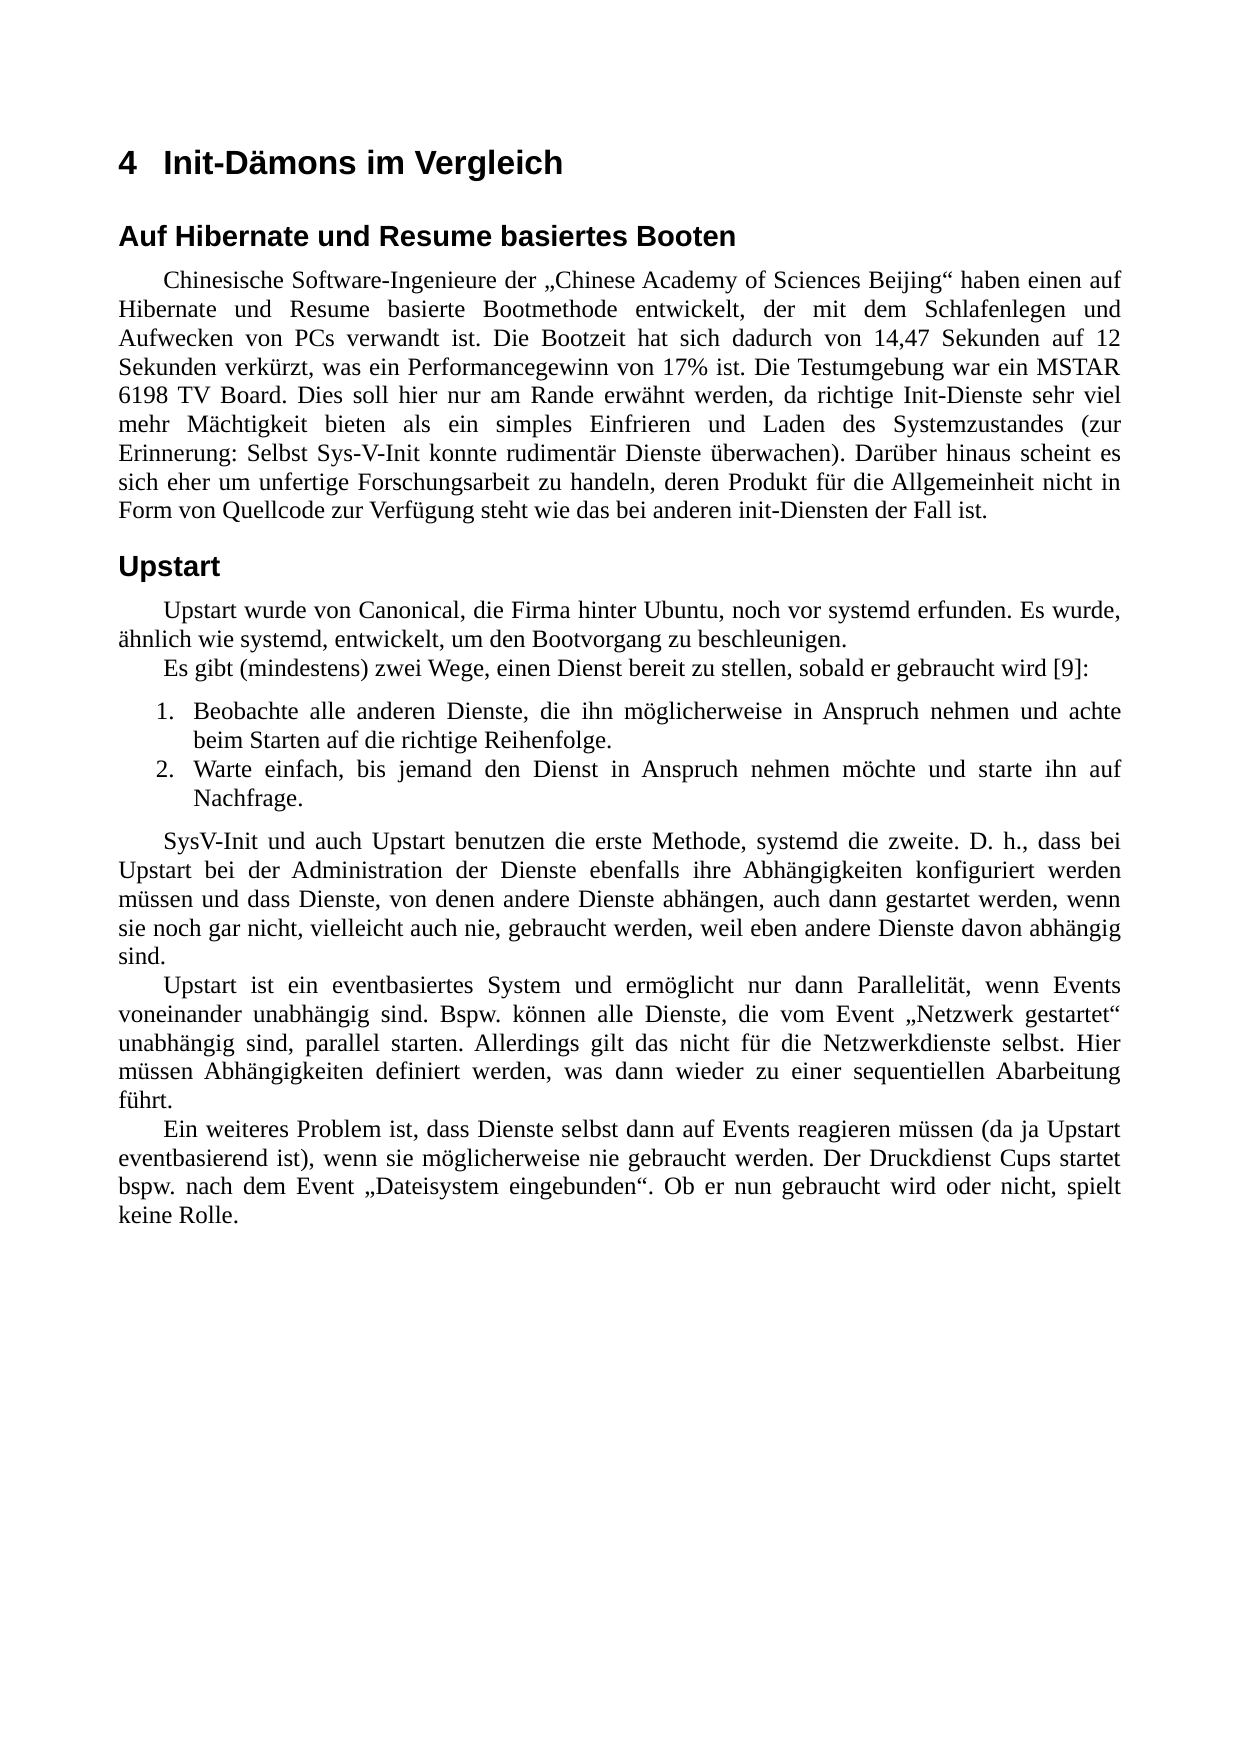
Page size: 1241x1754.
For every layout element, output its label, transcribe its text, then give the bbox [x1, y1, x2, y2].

text Upstart ist ein eventbasiertes System und ermöglicht nur dann Parallelität, wenn Events voneinander unabhängig sind. Bspw. können alle Dienste, die vom Event „Netzwerk gestartet“ unabhängig sind, parallel starten. Allerdings gilt das nicht für die Netzwerkdienste selbst. Hier müssen Abhängigkeiten definiert werden, was dann wieder zu einer sequentiellen Abarbeitung führt. [118, 970, 1122, 1114]
subtitle Upstart [118, 549, 1122, 583]
subtitle Init-Dämons im Vergleich [118, 143, 1122, 182]
subtitle Auf Hibernate und Resume basiertes Booten [118, 219, 1122, 253]
list Beobachte alle anderen Dienste, die ihn möglicherweise in Anspruch nehmen und achte beim Starten auf die richtige Reihenfolge. [156, 696, 1122, 754]
text SysV-Init und auch Upstart benutzen die erste Methode, systemd die zweite. D. h., dass bei Upstart bei der Administration der Dienste ebenfalls ihre Abhängigkeiten konfiguriert werden müssen und dass Dienste, von denen andere Dienste abhängen, auch dann gestartet werden, wenn sie noch gar nicht, vielleicht auch nie, gebraucht werden, weil eben andere Dienste davon abhängig sind. [118, 826, 1122, 970]
text Upstart wurde von Canonical, die Firma hinter Ubuntu, noch vor systemd erfunden. Es wurde, ähnlich wie systemd, entwickelt, um den Bootvorgang zu beschleunigen. [118, 595, 1122, 653]
text Ein weiteres Problem ist, dass Dienste selbst dann auf Events reagieren müssen (da ja Upstart eventbasierend ist), wenn sie möglicherweise nie gebraucht werden. Der Druckdienst Cups startet bspw. nach dem Event „Dateisystem eingebunden“. Ob er nun gebraucht wird oder nicht, spielt keine Rolle. [118, 1114, 1122, 1229]
list Warte einfach, bis jemand den Dienst in Anspruch nehmen möchte und starte ihn auf Nachfrage. [156, 754, 1122, 811]
text Es gibt (mindestens) zwei Wege, einen Dienst bereit zu stellen, sobald er gebraucht wird [9]: [118, 653, 1122, 681]
text Chinesische Software-Ingenieure der „Chinese Academy of Sciences Beijing“ haben einen auf Hibernate und Resume basierte Bootmethode entwickelt, der mit dem Schlafenlegen und Aufwecken von PCs verwandt ist. Die Bootzeit hat sich dadurch von 14,47 Sekunden auf 12 Sekunden verkürzt, was ein Performancegewinn von 17% ist. Die Testumgebung war ein MSTAR 6198 TV Board. Dies soll hier nur am Rande erwähnt werden, da richtige Init-Dienste sehr viel mehr Mächtigkeit bieten als ein simples Einfrieren und Laden des Systemzustandes (zur Erinnerung: Selbst Sys-V-Init konnte rudimentär Dienste überwachen). Darüber hinaus scheint es sich eher um unfertige Forschungsarbeit zu handeln, deren Produkt für die Allgemeinheit nicht in Form von Quellcode zur Verfügung steht wie das bei anderen init-Diensten der Fall ist. [118, 265, 1122, 524]
